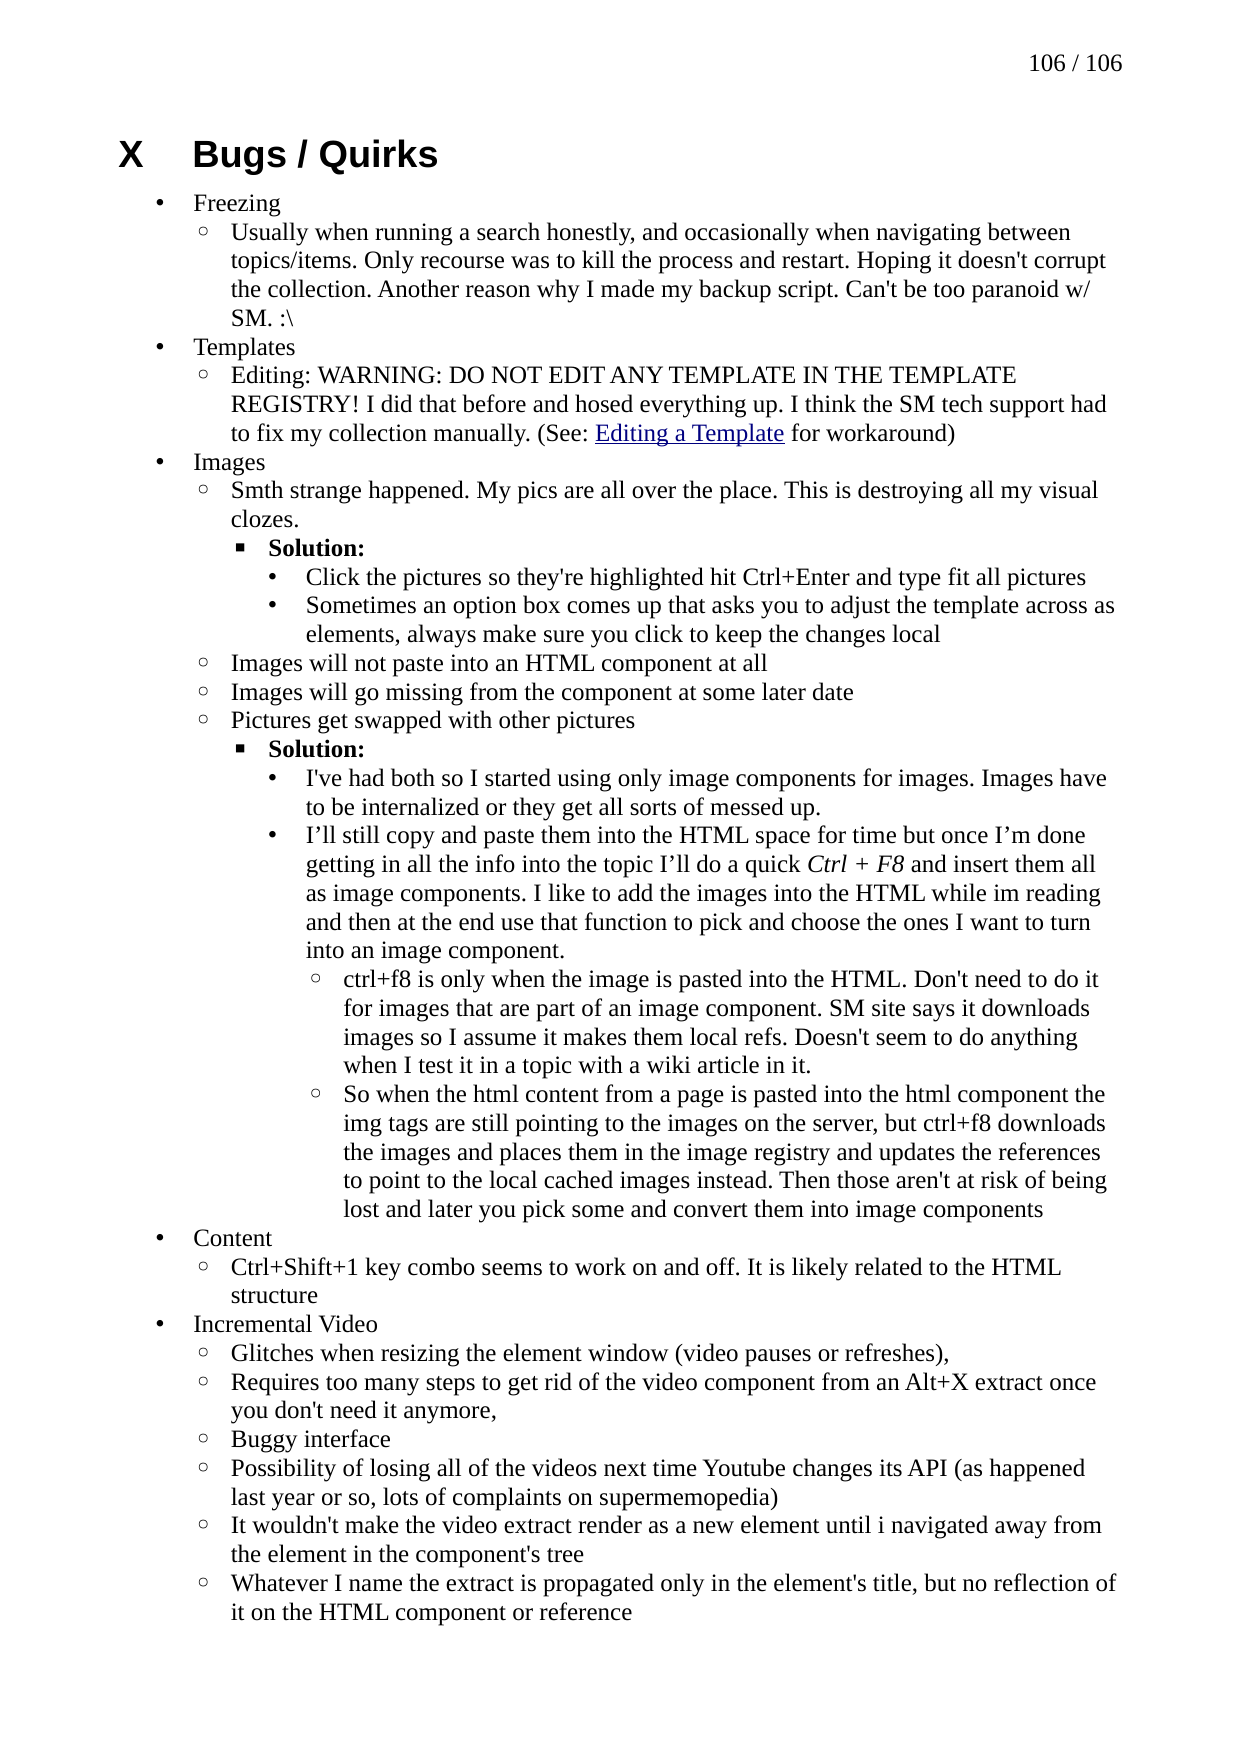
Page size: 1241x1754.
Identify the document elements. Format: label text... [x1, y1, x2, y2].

list Whatever I name the extract is propagated only in the element's title, but no reflection of it on the HTML component or reference [193, 1568, 1122, 1625]
list Possibility of losing all of the videos next time Youtube changes its API (as happened last year or so, lots of complaints on supermemopedia) [193, 1453, 1122, 1510]
list ctrl+f8 is only when the image is pasted into the HTML. Don't need to do it for images that are part of an image component. SM site says it downloads images so I assume it makes them local refs. Doesn't seem to do anything when I test it in a topic with a wiki article in it. [306, 964, 1122, 1079]
list Images will not paste into an HTML component at all [193, 648, 1122, 677]
list So when the html content from a page is pasted into the html component the img tags are still pointing to the images on the server, but ctrl+f8 downloads the images and places them in the image registry and updates the references to point to the local cached images instead. Then those aren't at risk of being lost and later you pick some and convert them into image components [306, 1079, 1122, 1223]
list Glitches when resizing the element window (video pauses or refreshes), [193, 1338, 1122, 1367]
list Sometimes an option box comes up that asks you to adjust the template across as elements, always make sure you click to keep the changes local [268, 590, 1122, 648]
list Usually when running a search honestly, and occasionally when navigating between topics/items. Only recourse was to kill the process and restart. Hoping it doesn't corrupt the collection. Another reason why I made my backup script. Can't be too paranoid w/ SM. :\ [193, 217, 1122, 332]
list I’ll still copy and paste them into the HTML space for time but once I’m done getting in all the info into the topic I’ll do a quick Ctrl + F8 and insert them all as image components. I like to add the images into the HTML while im reading and then at the end use that function to pick and choose the ones I want to turn into an image component. [268, 820, 1122, 964]
list Pictures get swapped with other pictures [193, 705, 1122, 734]
subtitle Bugs / Quirks [118, 132, 1122, 175]
list Images [156, 447, 1122, 475]
list Solution: [231, 533, 1122, 562]
list Content [156, 1223, 1122, 1252]
list Incremental Video [156, 1309, 1122, 1338]
list Templates [156, 332, 1122, 360]
list I've had both so I started using only image components for images. Images have to be internalized or they get all sorts of messed up. [268, 763, 1122, 820]
list Click the pictures so they're highlighted hit Ctrl+Enter and type fit all pictures [268, 562, 1122, 590]
list Buggy interface [193, 1424, 1122, 1453]
list Requires too many steps to get rid of the video component from an Alt+X extract once you don't need it anymore, [193, 1367, 1122, 1424]
list Ctrl+Shift+1 key combo seems to work on and off. It is likely related to the HTML structure [193, 1252, 1122, 1309]
list Solution: [231, 734, 1122, 763]
list Freezing [156, 188, 1122, 217]
list Editing: WARNING: DO NOT EDIT ANY TEMPLATE IN THE TEMPLATE REGISTRY! I did that before and hosed everything up. I think the SM tech support had to fix my collection manually. (See: Editing a Template for workaround) [193, 360, 1122, 447]
list It wouldn't make the video extract render as a new element until i navigated away from the element in the component's tree [193, 1510, 1122, 1568]
list Images will go missing from the component at some later date [193, 677, 1122, 705]
list Smth strange happened. My pics are all over the place. This is destroying all my visual clozes. [193, 475, 1122, 533]
